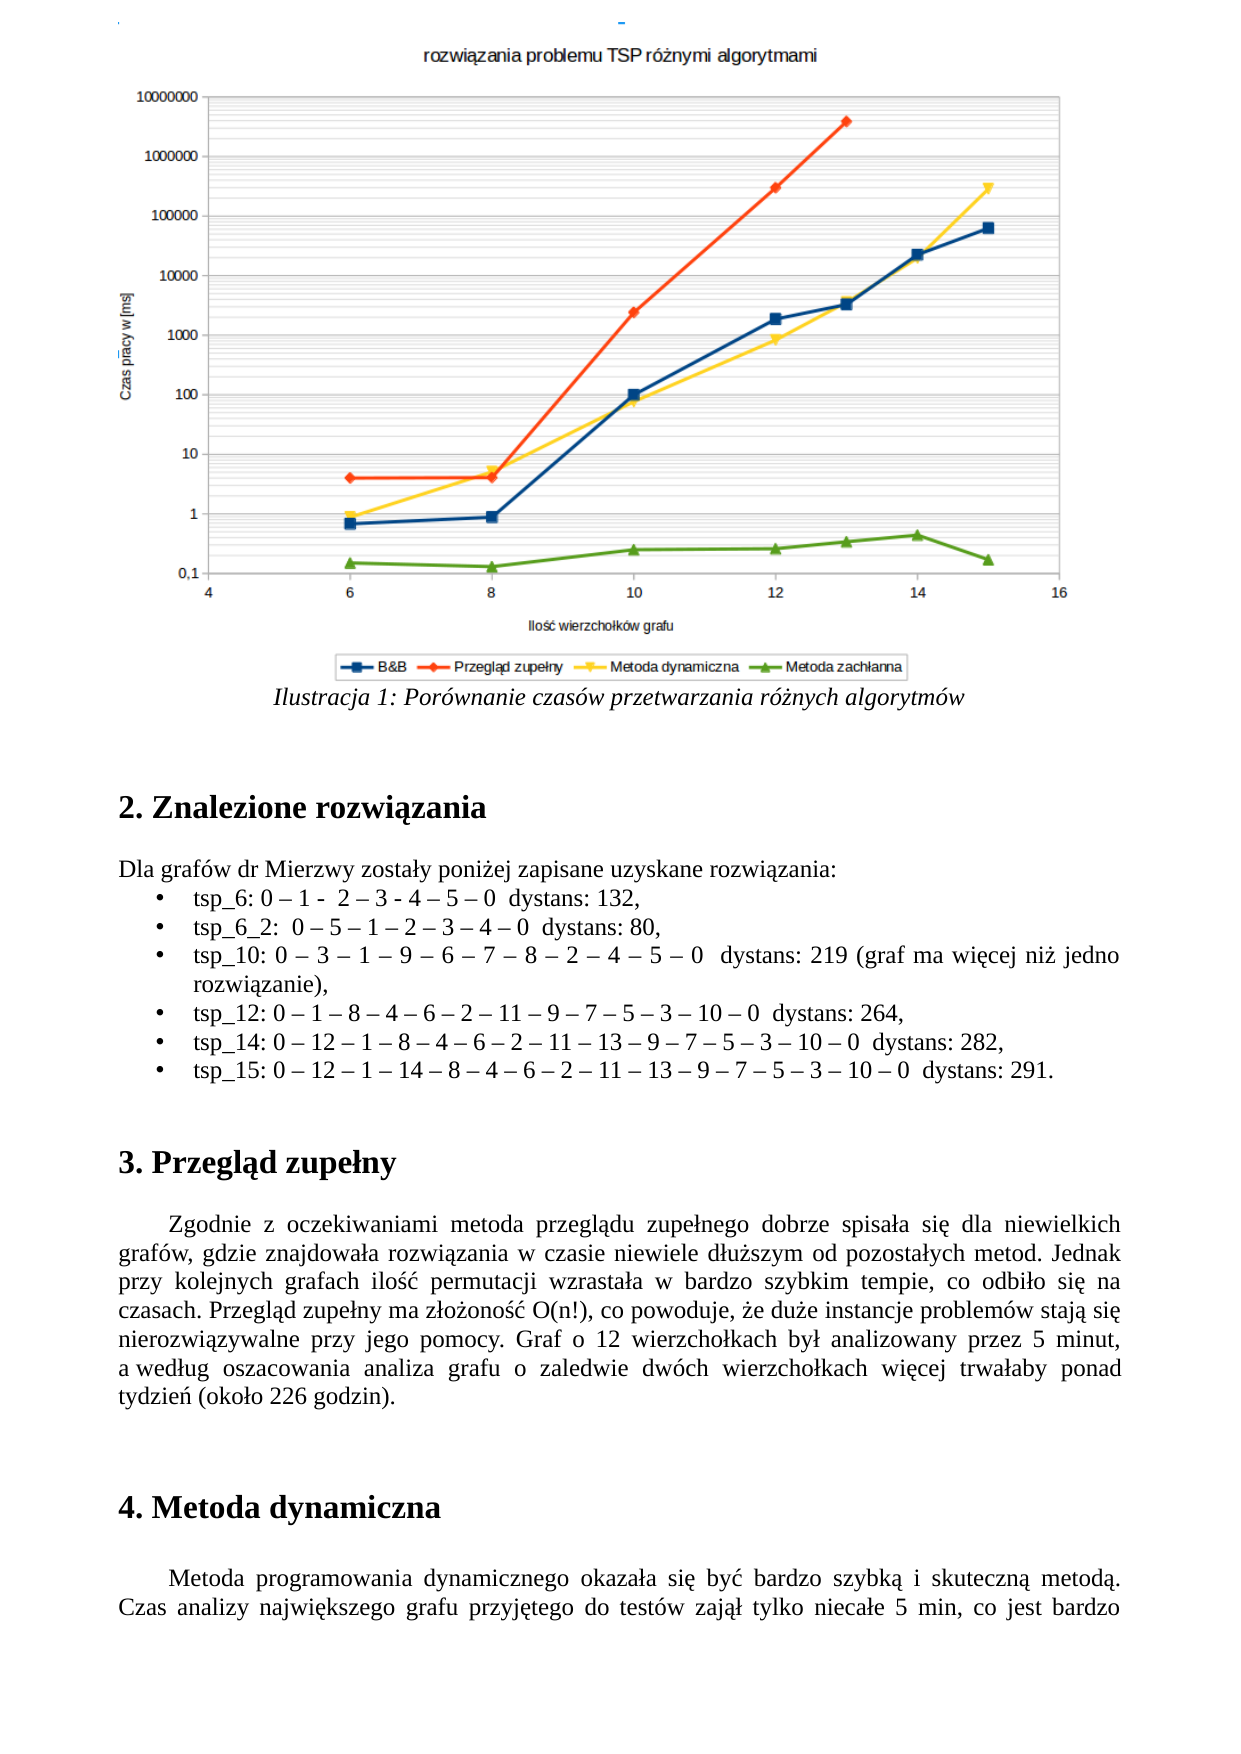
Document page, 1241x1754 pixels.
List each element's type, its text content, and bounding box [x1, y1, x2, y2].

list tsp_10: 0 – 3 – 1 – 9 – 6 – 7 – 8 – 2 – 4 – 5 – 0 dystans: 219 (graf ma więcej niż jedno rozwiązanie), [156, 941, 1122, 998]
text Metoda programowania dynamicznego okazała się być bardzo szybką i skuteczną metodą. Czas analizy największego grafu przyjętego do testów zajął tylko niecałe 5 min, co jest bardzo [118, 1563, 1122, 1621]
text 3. Przegląd zupełny [118, 1142, 1122, 1180]
text 4. Metoda dynamiczna [118, 1487, 1122, 1525]
list tsp_6: 0 – 1 - 2 – 3 - 4 – 5 – 0 dystans: 132, [156, 883, 1122, 912]
list tsp_6_2: 0 – 5 – 1 – 2 – 3 – 4 – 0 dystans: 80, [156, 912, 1122, 941]
picture [118, 22, 1123, 682]
text 2. Znalezione rozwiązania [118, 787, 1122, 826]
text Ilustracja 1: Porównanie czasów przetwarzania różnych algorytmów [118, 682, 1122, 711]
list tsp_15: 0 – 12 – 1 – 14 – 8 – 4 – 6 – 2 – 11 – 13 – 9 – 7 – 5 – 3 – 10 – 0 dystans: 291. [156, 1056, 1122, 1084]
text Zgodnie z oczekiwaniami metoda przeglądu zupełnego dobrze spisała się dla niewielkich grafów, gdzie znajdowała rozwiązania w czasie niewiele dłuższym od pozostałych metod. Jednak przy kolejnych grafach ilość permutacji wzrastała w bardzo szybkim tempie, co odbiło się na czasach. Przegląd zupełny ma złożoność O(n!), co powoduje, że duże instancje problemów stają się nierozwiązywalne przy jego pomocy. Graf o 12 wierzchołkach był analizowany przez 5 minut, a według oszacowania analiza grafu o zaledwie dwóch wierzchołkach więcej trwałaby ponad tydzień (około 226 godzin). [118, 1209, 1122, 1410]
list tsp_12: 0 – 1 – 8 – 4 – 6 – 2 – 11 – 9 – 7 – 5 – 3 – 10 – 0 dystans: 264, [156, 998, 1122, 1027]
list tsp_14: 0 – 12 – 1 – 8 – 4 – 6 – 2 – 11 – 13 – 9 – 7 – 5 – 3 – 10 – 0 dystans: 282, [156, 1027, 1122, 1056]
text Dla grafów dr Mierzwy zostały poniżej zapisane uzyskane rozwiązania: [118, 854, 1122, 883]
